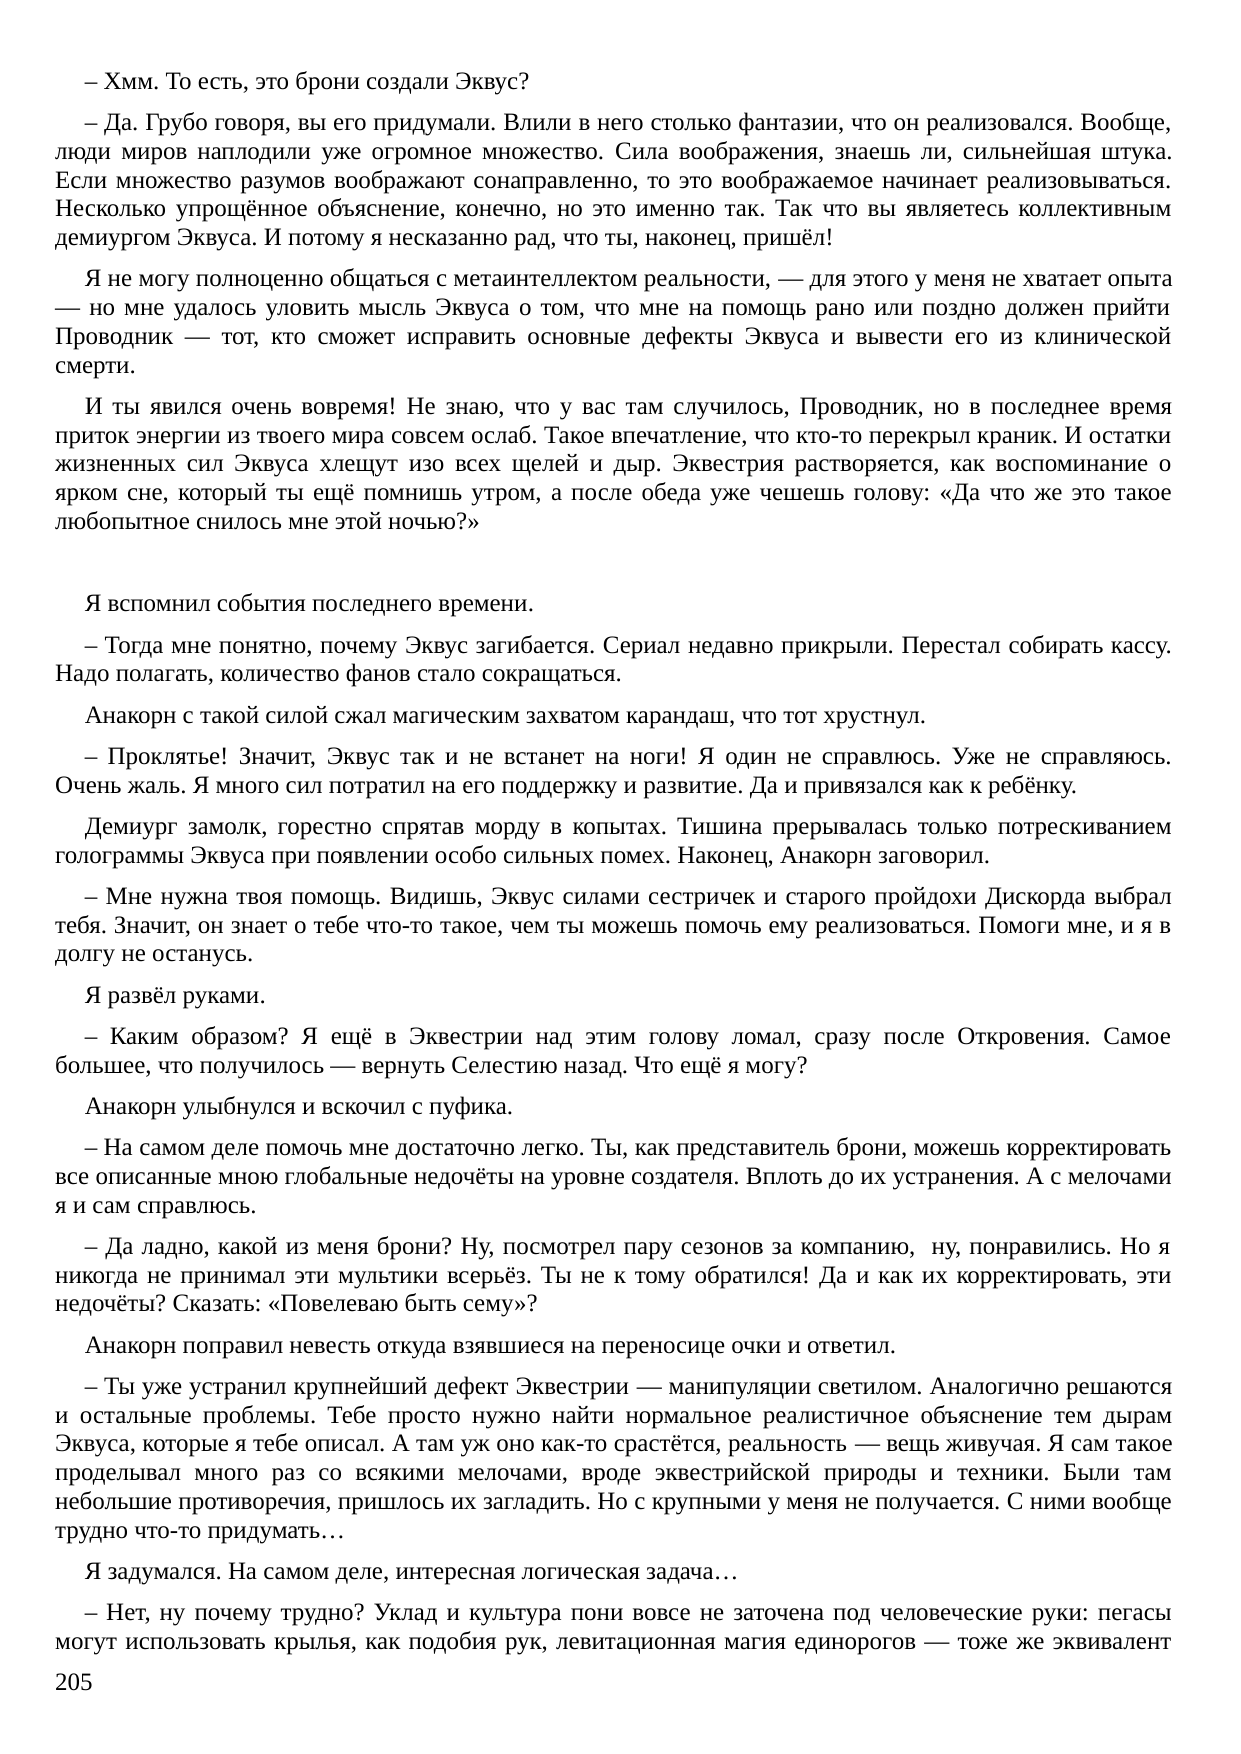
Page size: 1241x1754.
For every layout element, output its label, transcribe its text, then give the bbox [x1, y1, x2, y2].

text Анакорн поправил невесть откуда взявшиеся на переносице очки и ответил. [55, 1330, 1173, 1358]
text Демиург замолк, горестно спрятав морду в копытах. Тишина прерывалась только потрескиванием голограммы Эквуса при появлении особо сильных помех. Наконец, Анакорн заговорил. [55, 811, 1173, 868]
text Я не могу полноценно общаться с метаинтеллектом реальности, — для этого у меня не хватает опыта — но мне удалось уловить мысль Эквуса о том, что мне на помощь рано или поздно должен прийти Проводник — тот, кто сможет исправить основные дефекты Эквуса и вывести его из клинической смерти. [55, 263, 1173, 378]
text Я задумался. На самом деле, интересная логическая задача… [55, 1556, 1173, 1585]
text – Да ладно, какой из меня брони? Ну, посмотрел пару сезонов за компанию, ну, понравились. Но я никогда не принимал эти мультики всерьёз. Ты не к тому обратился! Да и как их корректировать, эти недочёты? Сказать: «Повелеваю быть сему»? [55, 1231, 1173, 1317]
text – Тогда мне понятно, почему Эквус загибается. Сериал недавно прикрыли. Перестал собирать кассу. Надо полагать, количество фанов стало сокращаться. [55, 630, 1173, 687]
text – Каким образом? Я ещё в Эквестрии над этим голову ломал, сразу после Откровения. Самое большее, что получилось — вернуть Селестию назад. Что ещё я могу? [55, 1021, 1173, 1078]
text – Хмм. То есть, это брони создали Эквус? [55, 66, 1173, 95]
text Я развёл руками. [55, 980, 1173, 1008]
text – Мне нужна твоя помощь. Видишь, Эквус силами сестричек и старого пройдохи Дискорда выбрал тебя. Значит, он знает о тебе что-то такое, чем ты можешь помочь ему реализоваться. Помоги мне, и я в долгу не останусь. [55, 881, 1173, 967]
text Я вспомнил события последнего времени. [55, 588, 1173, 617]
text – Да. Грубо говоря, вы его придумали. Влили в него столько фантазии, что он реализовался. Вообще, люди миров наплодили уже огромное множество. Сила воображения, знаешь ли, сильнейшая штука. Если множество разумов воображают сонаправленно, то это воображаемое начинает реализовываться. Несколько упрощённое объяснение, конечно, но это именно так. Так что вы являетесь коллективным демиургом Эквуса. И потому я несказанно рад, что ты, наконец, пришёл! [55, 107, 1173, 251]
text Анакорн улыбнулся и вскочил с пуфика. [55, 1091, 1173, 1120]
text – Проклятье! Значит, Эквус так и не встанет на ноги! Я один не справлюсь. Уже не справляюсь. Очень жаль. Я много сил потратил на его поддержку и развитие. Да и привязался как к ребёнку. [55, 741, 1173, 798]
text Анакорн с такой силой сжал магическим захватом карандаш, что тот хрустнул. [55, 700, 1173, 728]
text – На самом деле помочь мне достаточно легко. Ты, как представитель брони, можешь корректировать все описанные мною глобальные недочёты на уровне создателя. Вплоть до их устранения. А с мелочами я и сам справлюсь. [55, 1132, 1173, 1218]
text – Ты уже устранил крупнейший дефект Эквестрии — манипуляции светилом. Аналогично решаются и остальные проблемы. Тебе просто нужно найти нормальное реалистичное объяснение тем дырам Эквуса, которые я тебе описал. А там уж оно как-то срастётся, реальность — вещь живучая. Я сам такое проделывал много раз со всякими мелочами, вроде эквестрийской природы и техники. Были там небольшие противоречия, пришлось их загладить. Но с крупными у меня не получается. С ними вообще трудно что-то придумать… [55, 1371, 1173, 1543]
text – Нет, ну почему трудно? Уклад и культура пони вовсе не заточена под человеческие руки: пегасы могут использовать крылья, как подобия рук, левитационная магия единорогов — тоже же эквивалент [55, 1597, 1173, 1655]
text И ты явился очень вовремя! Не знаю, что у вас там случилось, Проводник, но в последнее время приток энергии из твоего мира совсем ослаб. Такое впечатление, что кто-то перекрыл краник. И остатки жизненных сил Эквуса хлещут изо всех щелей и дыр. Эквестрия растворяется, как воспоминание о ярком сне, который ты ещё помнишь утром, а после обеда уже чешешь голову: «Да что же это такое любопытное снилось мне этой ночью?» [55, 391, 1173, 535]
